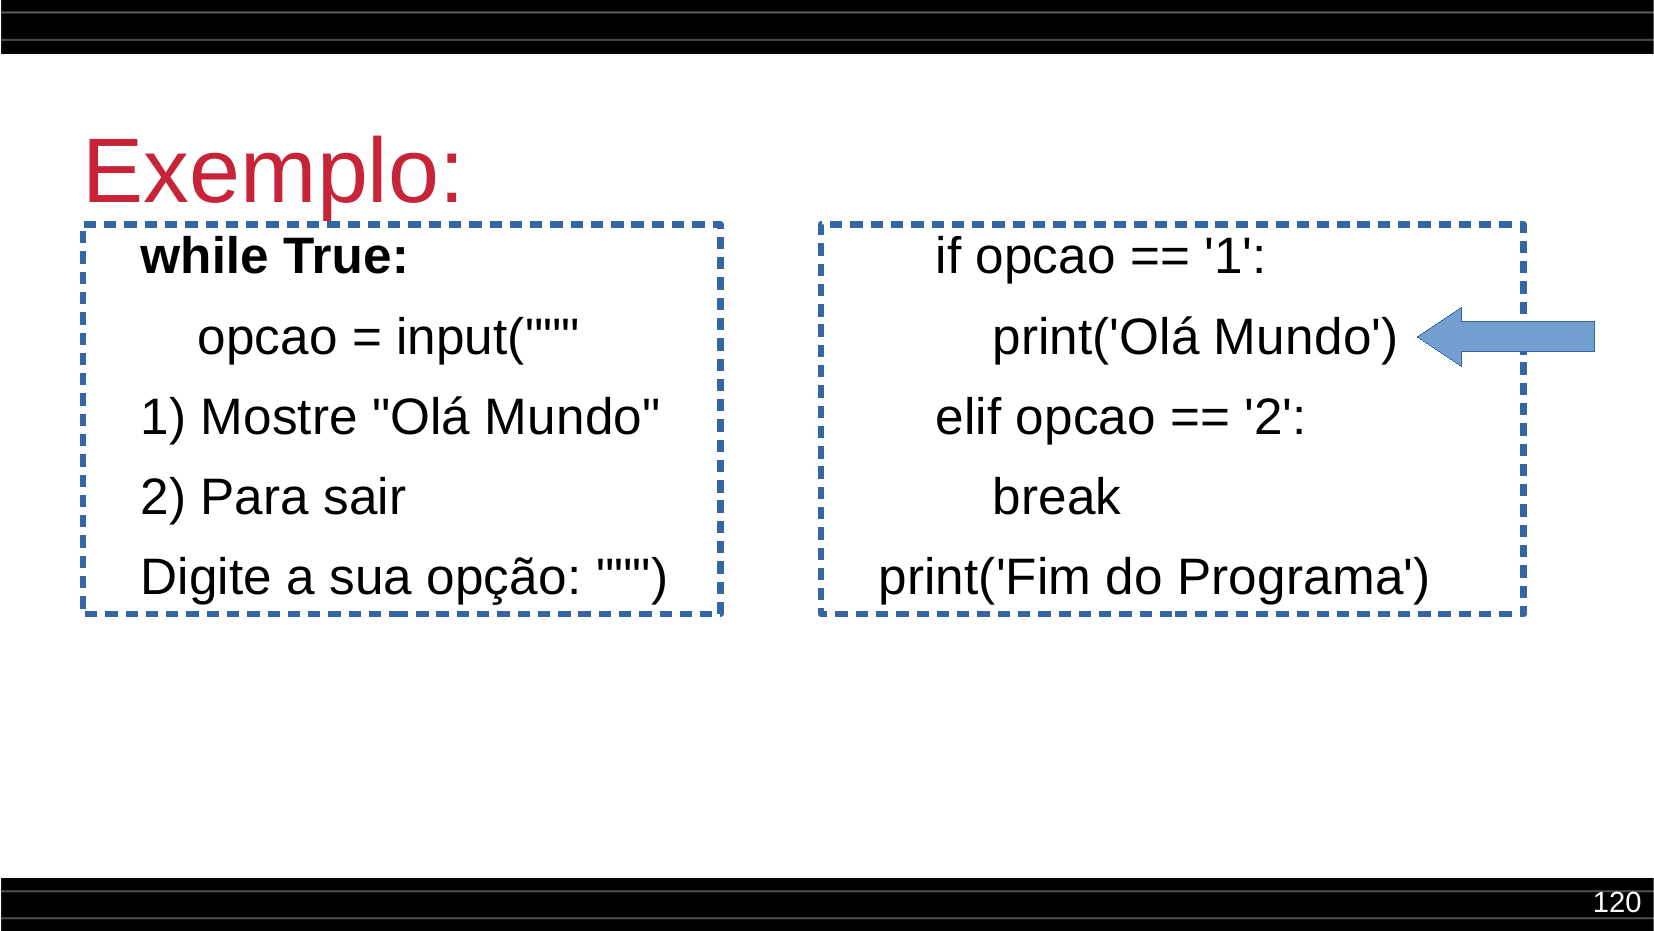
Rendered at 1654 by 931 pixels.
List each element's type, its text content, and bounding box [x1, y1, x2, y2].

list while True: opcao = input(""" 1) Mostre "Olá Mundo" 2) Para sair Digite a sua opção: """) [82, 224, 721, 615]
picture [1, 878, 1654, 931]
list if opcao == '1': print('Olá Mundo') elif opcao == '2': break print('Fim do Programa') [820, 224, 1524, 615]
text_box [1417, 307, 1595, 367]
picture [1, 0, 1654, 54]
title Exemplo: [82, 92, 1571, 249]
